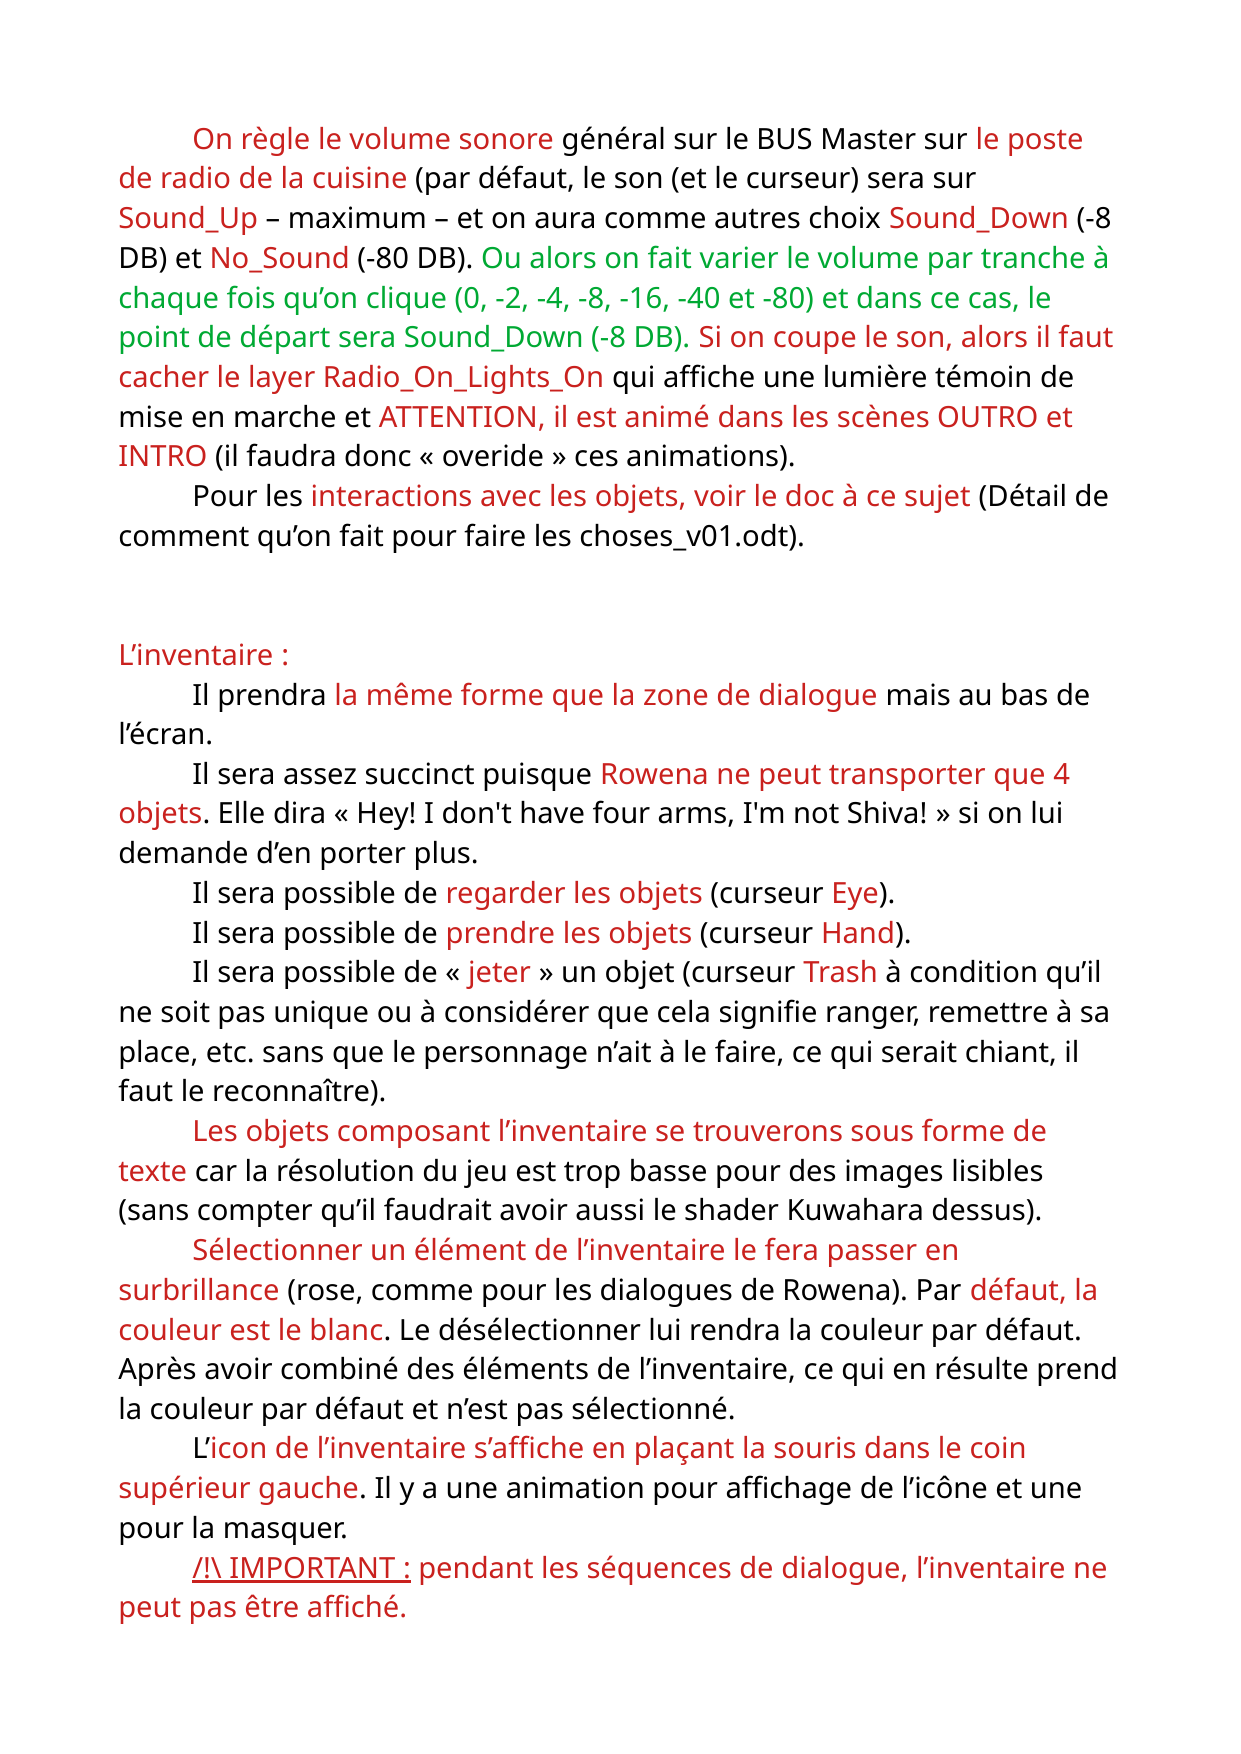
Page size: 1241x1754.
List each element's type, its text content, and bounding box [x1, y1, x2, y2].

text Il sera assez succinct puisque Rowena ne peut transporter que 4 objets. Elle dira « Hey! I don't have four arms, I'm not Shiva! » si on lui demande d’en porter plus. [118, 753, 1122, 872]
text On règle le volume sonore général sur le BUS Master sur le poste de radio de la cuisine (par défaut, le son (et le curseur) sera sur Sound_Up – maximum – et on aura comme autres choix Sound_Down (-8 DB) et No_Sound (-80 DB). Ou alors on fait varier le volume par tranche à chaque fois qu’on clique (0, -2, -4, -8, -16, -40 et -80) et dans ce cas, le point de départ sera Sound_Down (-8 DB). Si on coupe le son, alors il faut cacher le layer Radio_On_Lights_On qui affiche une lumière témoin de mise en marche et ATTENTION, il est animé dans les scènes OUTRO et INTRO (il faudra donc « overide » ces animations). [118, 118, 1122, 475]
text Les objets composant l’inventaire se trouverons sous forme de texte car la résolution du jeu est trop basse pour des images lisibles (sans compter qu’il faudrait avoir aussi le shader Kuwahara dessus). [118, 1110, 1122, 1229]
text L’icon de l’inventaire s’affiche en plaçant la souris dans le coin supérieur gauche. Il y a une animation pour affichage de l’icône et une pour la masquer. [118, 1428, 1122, 1547]
text L’inventaire : [118, 634, 1122, 674]
text Il prendra la même forme que la zone de dialogue mais au bas de l’écran. [118, 674, 1122, 753]
text Il sera possible de prendre les objets (curseur Hand). [118, 912, 1122, 952]
text Il sera possible de « jeter » un objet (curseur Trash à condition qu’il ne soit pas unique ou à considérer que cela signifie ranger, remettre à sa place, etc. sans que le personnage n’ait à le faire, ce qui serait chiant, il faut le reconnaître). [118, 952, 1122, 1110]
text Pour les interactions avec les objets, voir le doc à ce sujet (Détail de comment qu’on fait pour faire les choses_v01.odt). [118, 475, 1122, 555]
text Il sera possible de regarder les objets (curseur Eye). [118, 872, 1122, 912]
text /!\ IMPORTANT : pendant les séquences de dialogue, l’inventaire ne peut pas être affiché. [118, 1547, 1122, 1626]
text Sélectionner un élément de l’inventaire le fera passer en surbrillance (rose, comme pour les dialogues de Rowena). Par défaut, la couleur est le blanc. Le désélectionner lui rendra la couleur par défaut. Après avoir combiné des éléments de l’inventaire, ce qui en résulte prend la couleur par défaut et n’est pas sélectionné. [118, 1229, 1122, 1428]
